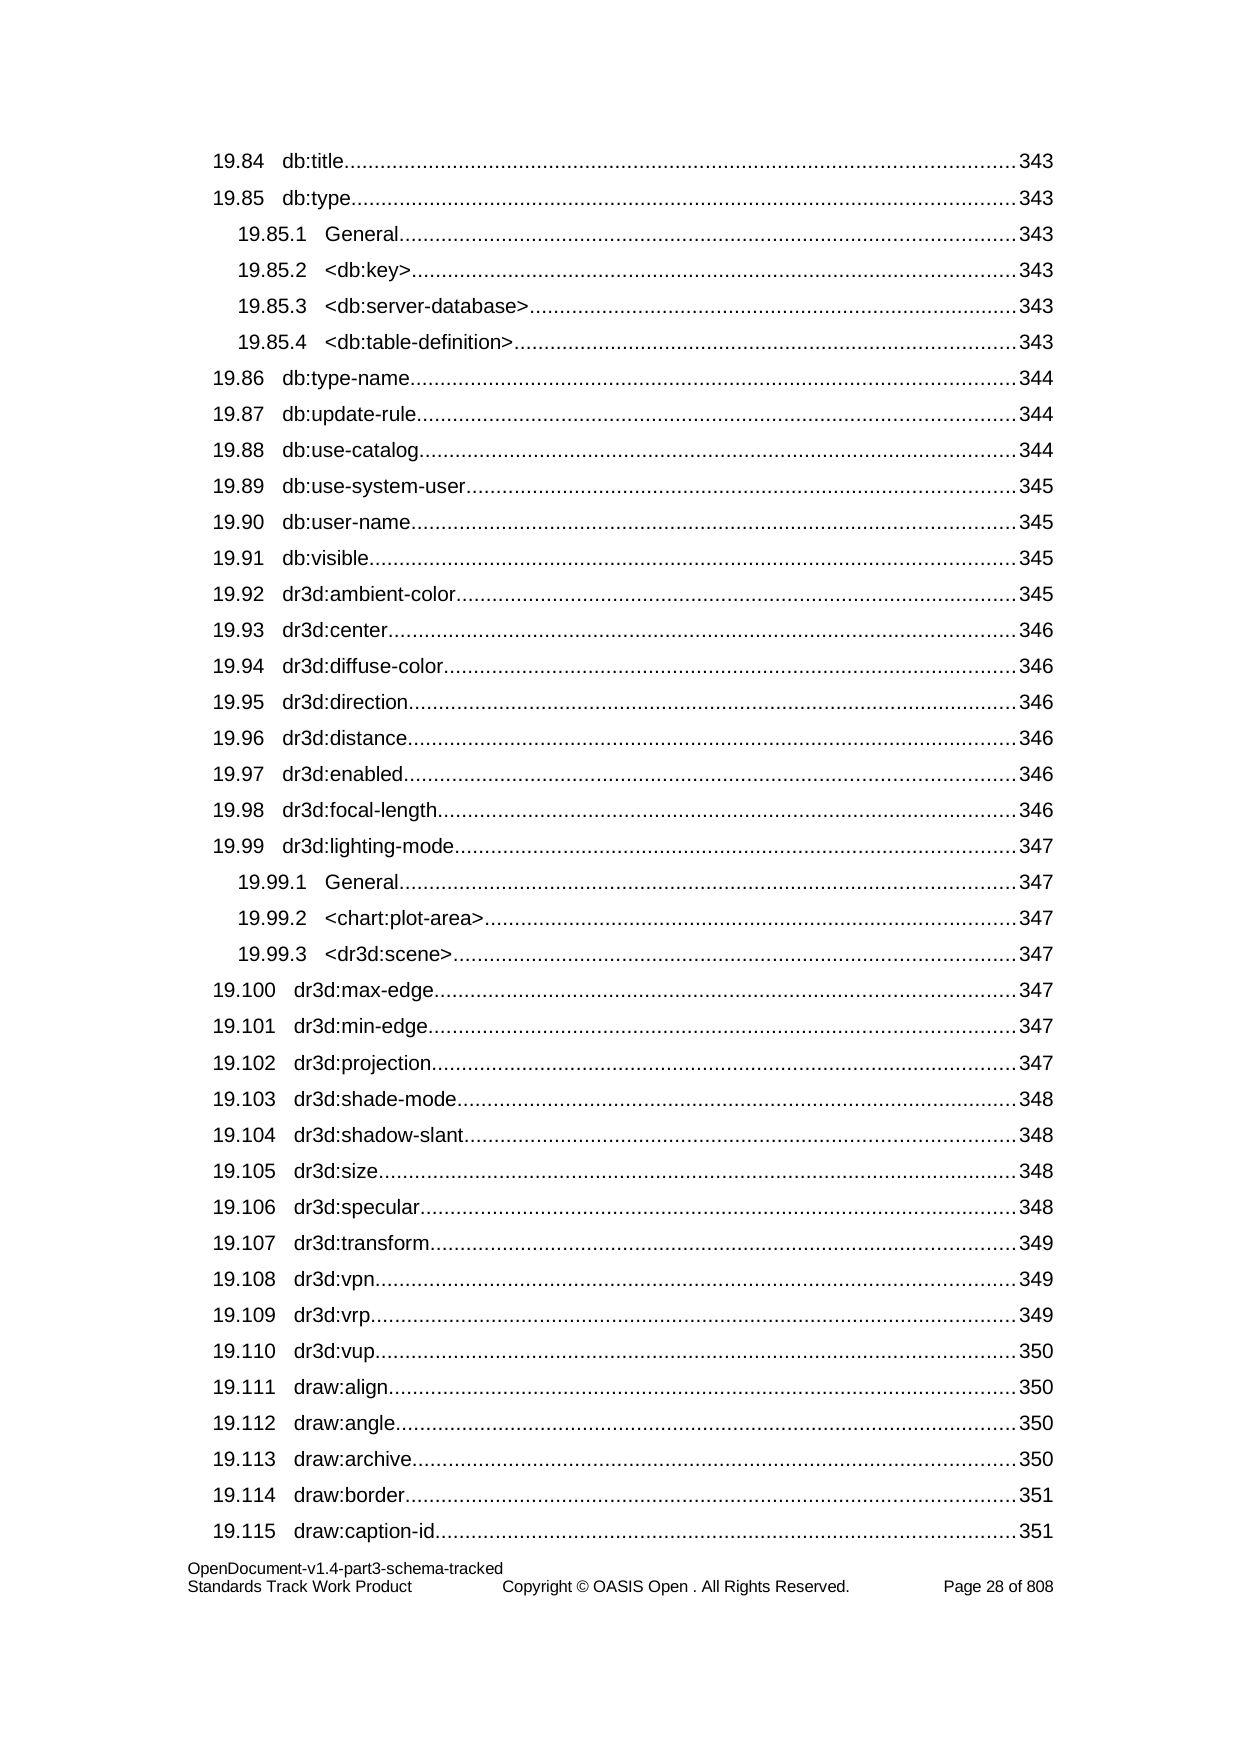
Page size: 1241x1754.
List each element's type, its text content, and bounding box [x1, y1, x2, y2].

text 19.87 db:update-rule 344 [212, 402, 1053, 426]
text 19.104 dr3d:shadow-slant 348 [212, 1123, 1053, 1147]
text 19.93 dr3d:center 346 [212, 618, 1053, 642]
text 19.110 dr3d:vup 350 [212, 1339, 1053, 1363]
text 19.91 db:visible 345 [212, 546, 1053, 570]
text 19.107 dr3d:transform 349 [212, 1231, 1053, 1255]
text 19.86 db:type-name 344 [212, 366, 1053, 390]
text 19.99.1 General 347 [237, 871, 1053, 894]
text 19.95 dr3d:direction 346 [212, 691, 1053, 714]
text 19.105 dr3d:size 348 [212, 1159, 1053, 1183]
text 19.101 dr3d:min-edge 347 [212, 1015, 1053, 1038]
text 19.94 dr3d:diffuse-color 346 [212, 654, 1053, 678]
text 19.89 db:use-system-user 345 [212, 474, 1053, 498]
text 19.100 dr3d:max-edge 347 [212, 979, 1053, 1002]
text 19.85.3 <db:server-database> 343 [237, 294, 1053, 318]
text 19.96 dr3d:distance 346 [212, 727, 1053, 750]
text 19.98 dr3d:focal-length 346 [212, 799, 1053, 822]
text 19.92 dr3d:ambient-color 345 [212, 582, 1053, 606]
text 19.103 dr3d:shade-mode 348 [212, 1087, 1053, 1111]
text 19.113 draw:archive 350 [212, 1447, 1053, 1471]
text 19.88 db:use-catalog 344 [212, 438, 1053, 462]
text 19.84 db:title 343 [212, 150, 1053, 173]
text 19.97 dr3d:enabled 346 [212, 763, 1053, 786]
text 19.111 draw:align 350 [212, 1375, 1053, 1399]
text 19.114 draw:border 351 [212, 1483, 1053, 1507]
text 19.85 db:type 343 [212, 186, 1053, 209]
text 19.85.2 <db:key> 343 [237, 258, 1053, 282]
text 19.99.2 <chart:plot-area> 347 [237, 907, 1053, 930]
text 19.108 dr3d:vpn 349 [212, 1267, 1053, 1291]
text 19.109 dr3d:vrp 349 [212, 1303, 1053, 1327]
text 19.112 draw:angle 350 [212, 1411, 1053, 1435]
text 19.99.3 <dr3d:scene> 347 [237, 943, 1053, 966]
text 19.102 dr3d:projection 347 [212, 1051, 1053, 1074]
text 19.106 dr3d:specular 348 [212, 1195, 1053, 1219]
text 19.115 draw:caption-id 351 [212, 1519, 1053, 1543]
text 19.90 db:user-name 345 [212, 510, 1053, 534]
text 19.99 dr3d:lighting-mode 347 [212, 835, 1053, 858]
text 19.85.4 <db:table-definition> 343 [237, 330, 1053, 354]
text 19.85.1 General 343 [237, 222, 1053, 246]
